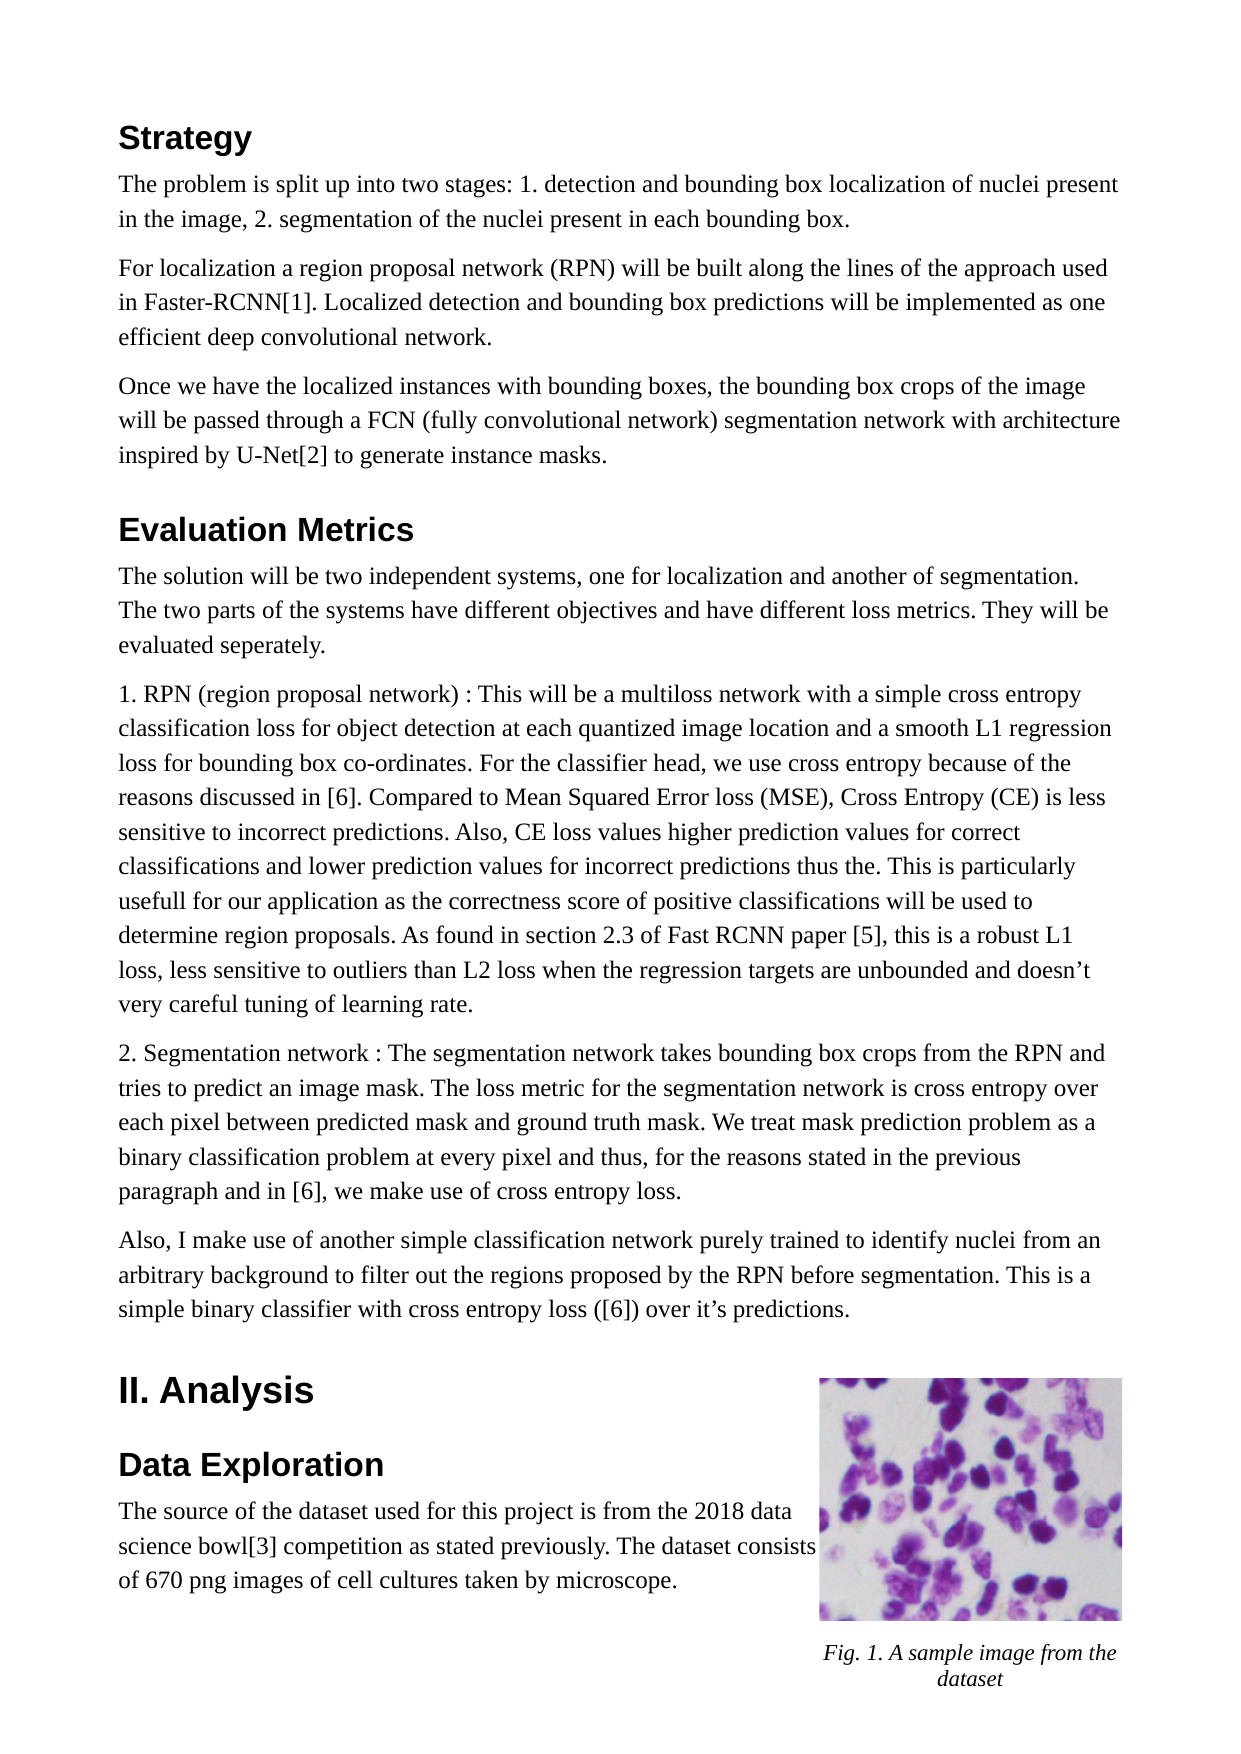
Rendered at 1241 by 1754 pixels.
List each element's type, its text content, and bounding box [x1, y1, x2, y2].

text The solution will be two independent systems, one for localization and another of segmentation. The two parts of the systems have different objectives and have different loss metrics. They will be evaluated seperately. [118, 561, 1122, 658]
picture [819, 1378, 1123, 1621]
text 1. RPN (region proposal network) : This will be a multiloss network with a simple cross entropy classification loss for object detection at each quantized image location and a smooth L1 regression loss for bounding box co-ordinates. For the classifier head, we use cross entropy because of the reasons discussed in [6]. Compared to Mean Squared Error loss (MSE), Cross Entropy (CE) is less sensitive to incorrect predictions. Also, CE loss values higher prediction values for correct classifications and lower prediction values for incorrect predictions thus the. This is particularly usefull for our application as the correctness score of positive classifications will be used to determine region proposals. As found in section 2.3 of Fast RCNN paper [5], this is a robust L1 loss, less sensitive to outliers than L2 loss when the regression targets are unbounded and doesn’t very careful tuning of learning rate. [118, 679, 1122, 1018]
text The problem is split up into two stages: 1. detection and bounding box localization of nuclei present in the image, 2. segmentation of the nuclei present in each bounding box. [118, 169, 1122, 232]
subtitle Strategy [118, 118, 1122, 157]
subtitle Data Exploration [118, 1445, 819, 1484]
subtitle II. Analysis [118, 1368, 1122, 1412]
text 2. Segmentation network : The segmentation network takes bounding box crops from the RPN and tries to predict an image mask. The loss metric for the segmentation network is cross entropy over each pixel between predicted mask and ground truth mask. We treat mask prediction problem as a binary classification problem at every pixel and thus, for the reasons stated in the previous paragraph and in [6], we make use of cross entropy loss. [118, 1038, 1122, 1205]
text The source of the dataset used for this project is from the 2018 data science bowl[3] competition as stated previously. The dataset consists of 670 png images of cell cultures taken by microscope. [118, 1496, 819, 1594]
text Also, I make use of another simple classification network purely trained to identify nuclei from an arbitrary background to filter out the regions proposed by the RPN before segmentation. This is a simple binary classifier with cross entropy loss ([6]) over it’s predictions. [118, 1225, 1122, 1323]
subtitle Evaluation Metrics [118, 510, 1122, 548]
text Once we have the localized instances with bounding boxes, the bounding box crops of the image will be passed through a FCN (fully convolutional network) segmentation network with architecture inspired by U-Net[2] to generate instance masks. [118, 371, 1122, 468]
text For localization a region proposal network (RPN) will be built along the lines of the approach used in Faster-RCNN[1]. Localized detection and bounding box predictions will be implemented as one efficient deep convolutional network. [118, 253, 1122, 351]
